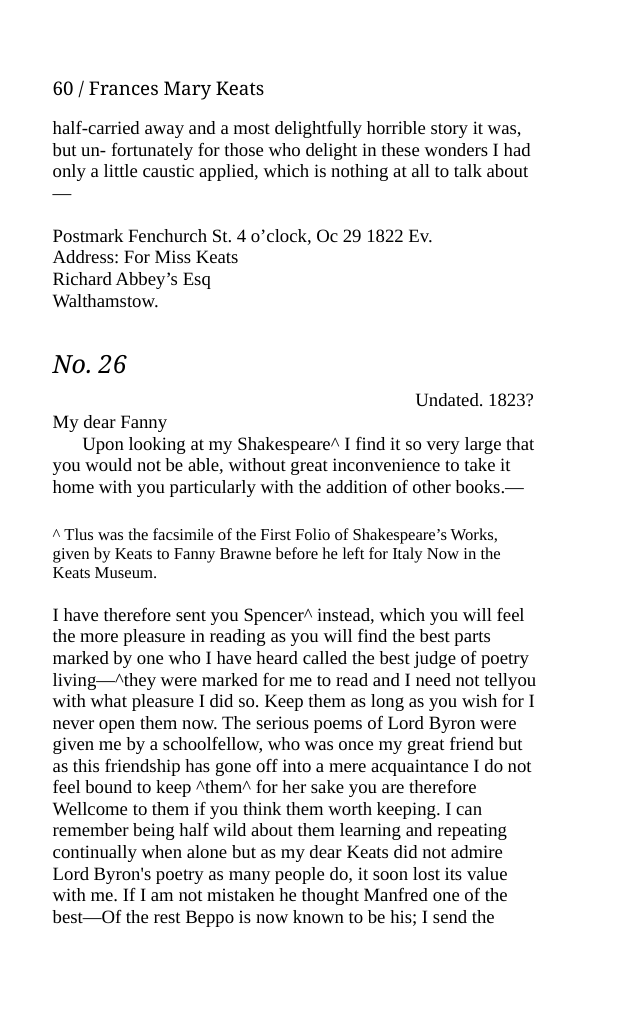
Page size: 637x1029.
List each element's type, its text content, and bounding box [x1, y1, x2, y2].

text Upon looking at my Shakespeare^ I find it so very large that you would not be able, without great inconvenience to take it home with you particularly with the addition of other books.— [52, 432, 538, 497]
text Walthamstow. [52, 289, 538, 311]
text Address: For Miss Keats [52, 246, 538, 268]
text Richard Abbey’s Esq [52, 268, 538, 289]
text half-carried away and a most delightfully horrible story it was, but un- fortunately for those who delight in these wonders I had only a little caustic applied, which is nothing at all to talk about— [52, 117, 538, 203]
text Postmark Fenchurch St. 4 o’clock, Oc 29 1822 Ev. [52, 225, 538, 246]
subtitle No. 26 [52, 346, 538, 380]
text I have therefore sent you Spencer^ instead, which you will feel the more pleasure in reading as you will find the best parts marked by one who I have heard called the best judge of poetry living—^they were marked for me to read and I need not tellyou with what pleasure I did so. Keep them as long as you wish for I never open them now. The serious poems of Lord Byron were given me by a schoolfellow, who was once my great friend but as this friendship has gone off into a mere acquaintance I do not feel bound to keep ^them^ for her sake you are therefore Wellcome to them if you think them worth keeping. I can remember being half wild about them learning and repeating continually when alone but as my dear Keats did not admire Lord Byron's poetry as many people do, it soon lost its value with me. If I am not mistaken he thought Manfred one of the best—Of the rest Beppo is now known to be his; I send the [52, 604, 538, 927]
text Undated. 1823? [52, 389, 538, 411]
text My dear Fanny [52, 411, 538, 432]
text ^ Tlus was the facsimile of the First Folio of Shakespeare’s Works, given by Keats to Fanny Brawne before he left for Italy Now in the Keats Museum. [52, 525, 538, 582]
